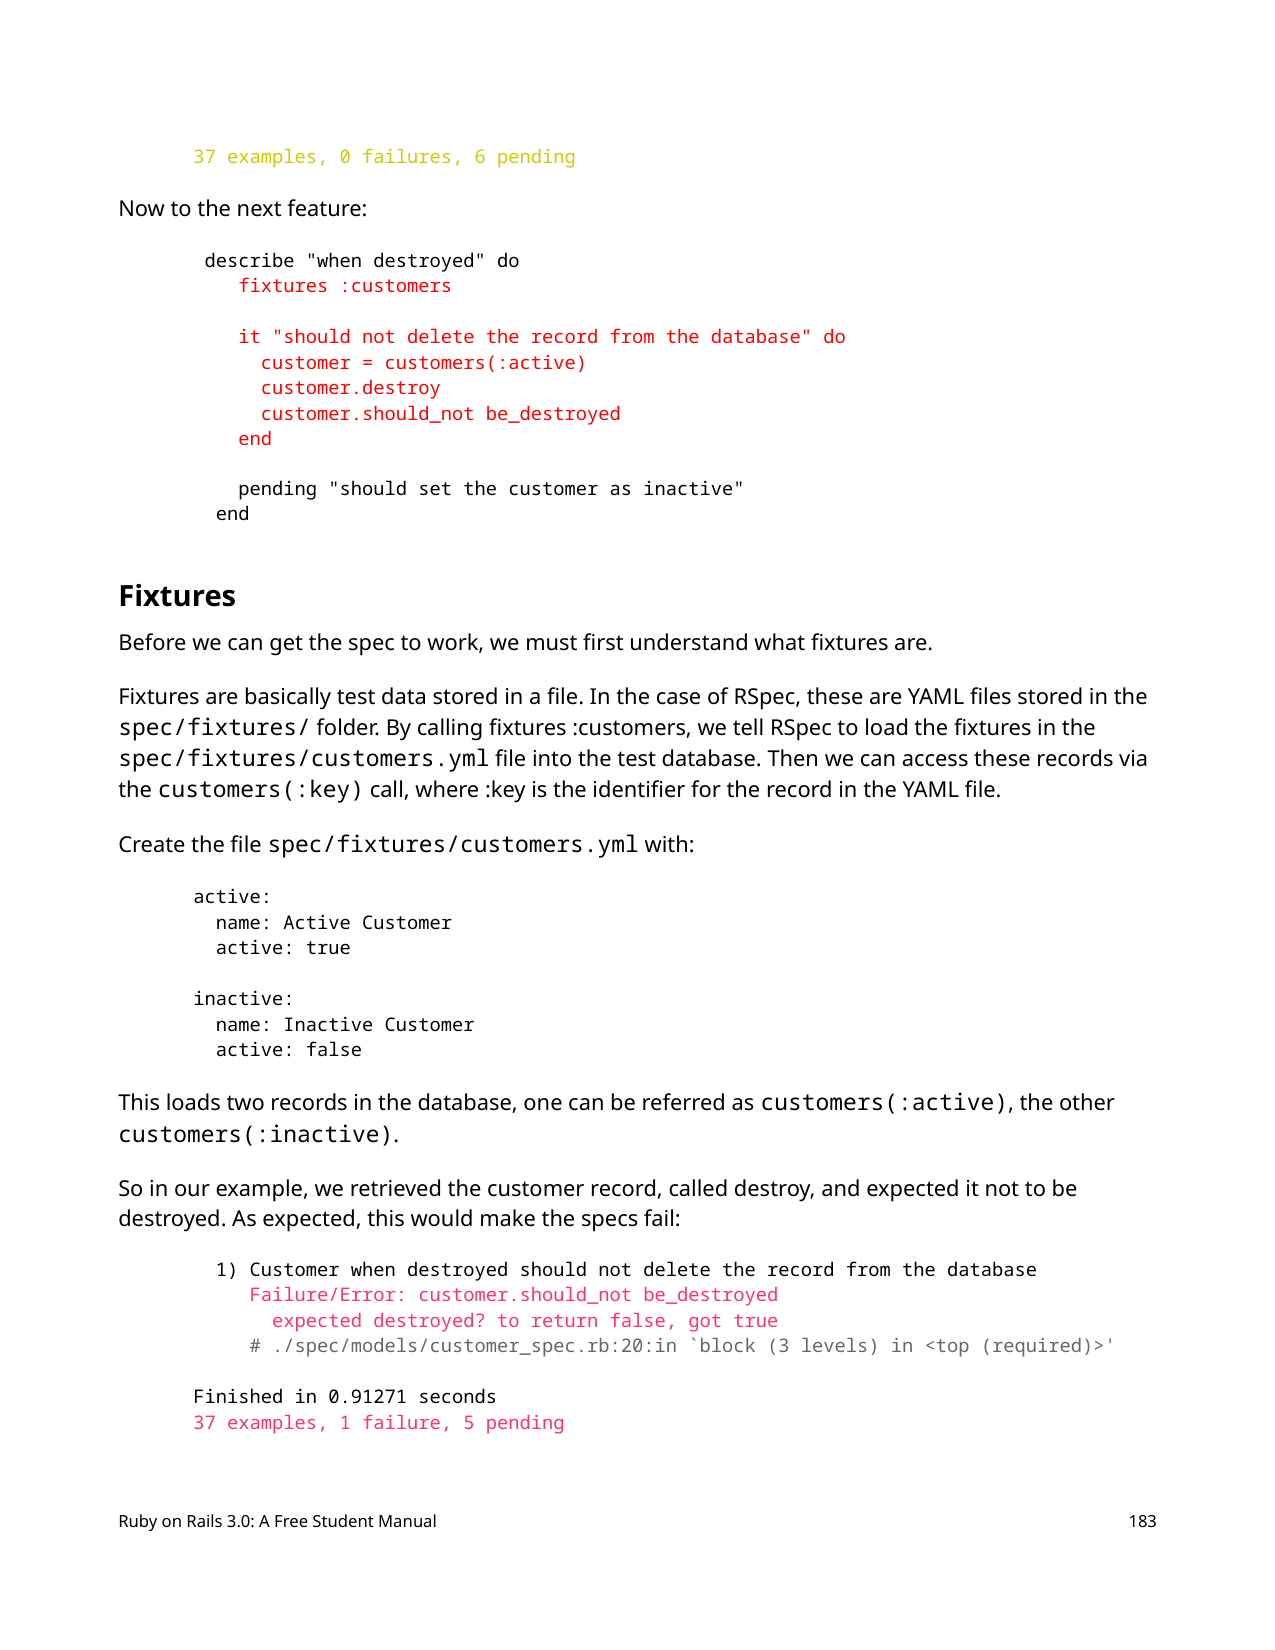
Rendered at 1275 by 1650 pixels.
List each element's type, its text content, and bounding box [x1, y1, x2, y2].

text Before we can get the spec to work, we must first understand what fixtures are. [118, 627, 1157, 657]
text Fixtures are basically test data stored in a file. In the case of RSpec, these are YAML files stored in the spec/fixtures/ folder. By calling fixtures :customers, we tell RSpec to load the fixtures in the spec/fixtures/customers.yml file into the test database. Then we can access these records via the customers(:key) call, where :key is the identifier for the record in the YAML file. [118, 681, 1157, 804]
subtitle Fixtures [118, 575, 1157, 615]
text active: name: Active Customer active: true inactive: name: Inactive Customer active: false [193, 884, 1157, 1062]
text Now to the next feature: [118, 193, 1157, 223]
text So in our example, we retrieved the customer record, called destroy, and expected it not to be destroyed. As expected, this would make the specs fail: [118, 1173, 1157, 1232]
text This loads two records in the database, one can be referred as customers(:active), the other customers(:inactive). [118, 1086, 1157, 1149]
text 1) Customer when destroyed should not delete the record from the database Failure/Error: customer.should_not be_destroyed expected destroyed? to return false, got true # ./spec/models/customer_spec.rb:20:in `block (3 levels) in <top (required)>' Finished in 0.91271 seconds 37 examples, 1 failure, 5 pending [193, 1256, 1157, 1435]
text Create the file spec/fixtures/customers.yml with: [118, 828, 1157, 860]
text pending "should set the customer as inactive" end [193, 475, 1157, 526]
text 37 examples, 0 failures, 6 pending [193, 118, 1157, 169]
text describe "when destroyed" do fixtures :customers it "should not delete the record from the database" do customer = customers(:active) customer.destroy customer.should_not be_destroyed end [193, 247, 1157, 451]
